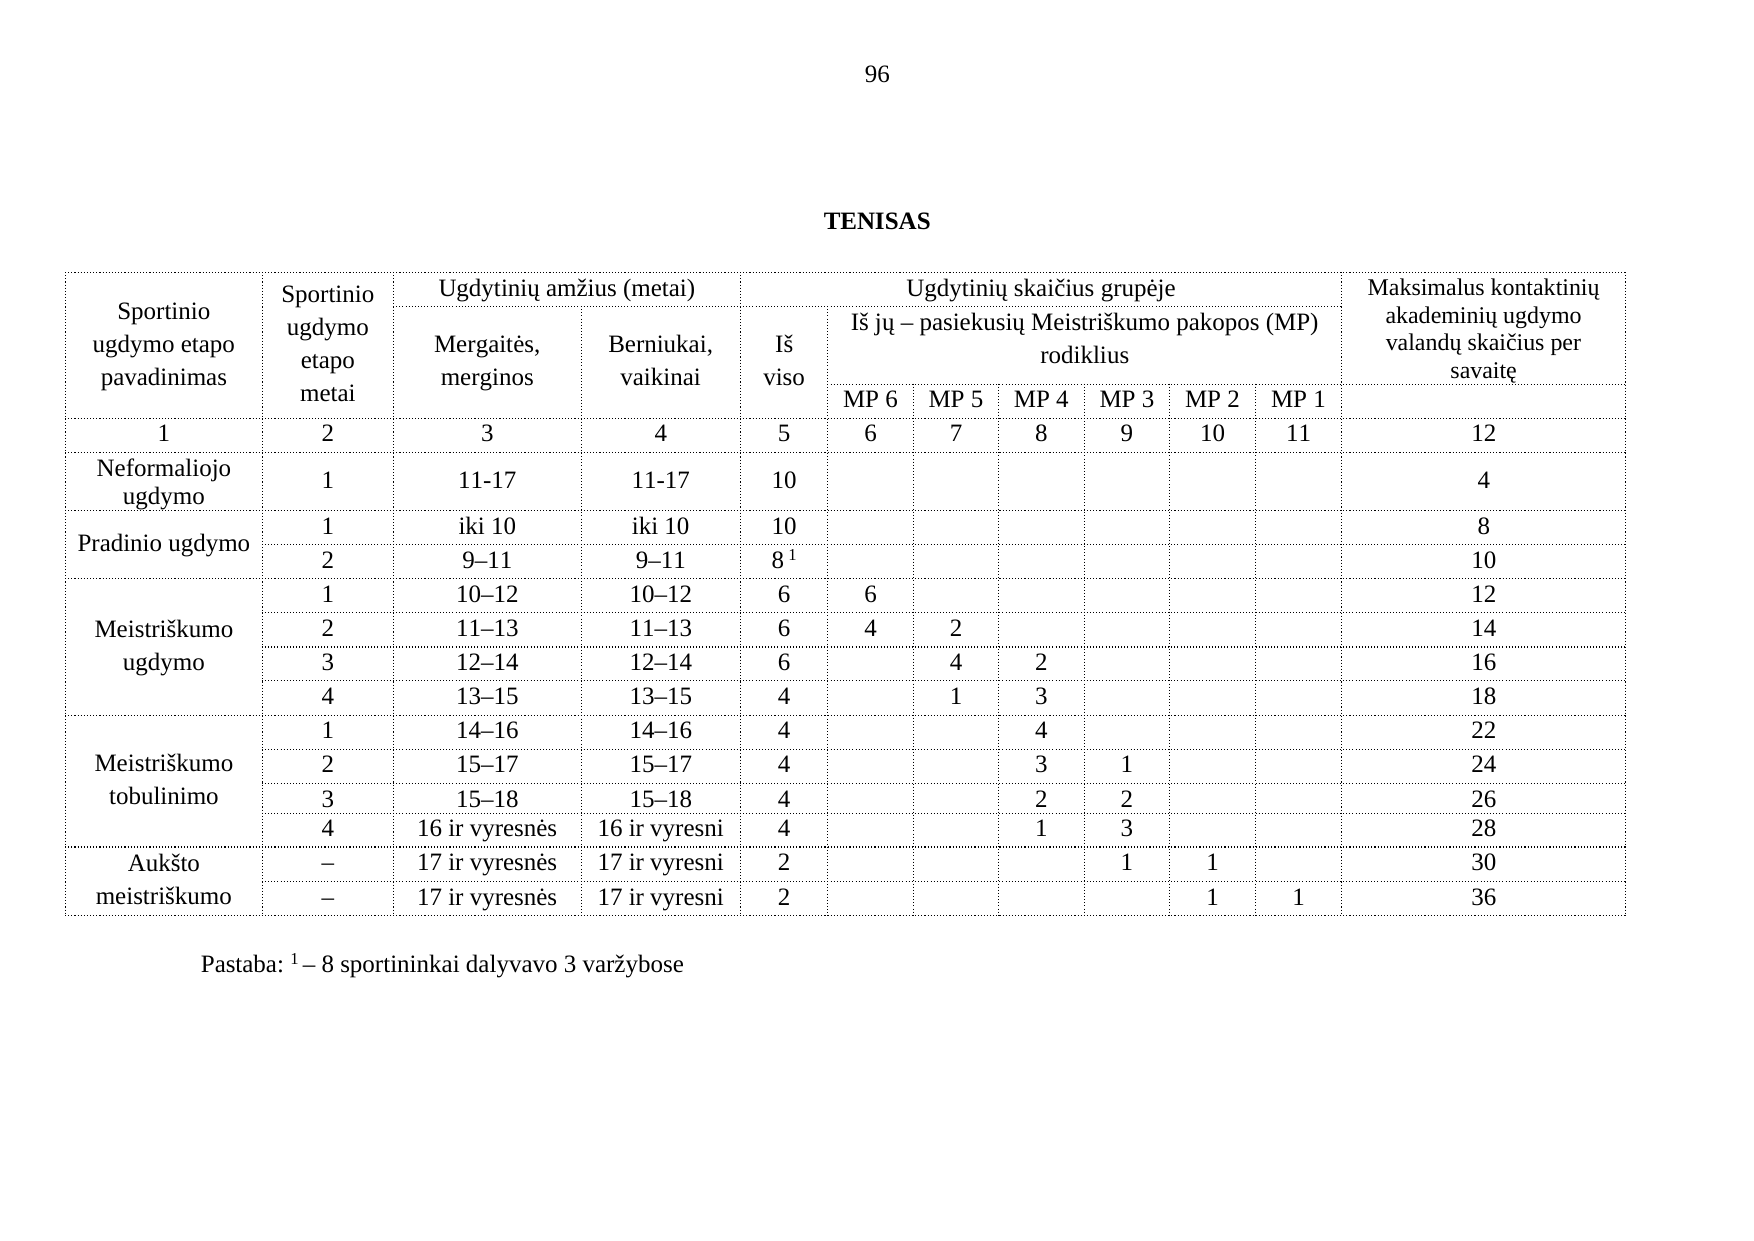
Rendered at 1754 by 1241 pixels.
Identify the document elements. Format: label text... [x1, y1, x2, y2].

table_cell 8 [999, 418, 1084, 452]
table_cell 4 [581, 418, 740, 452]
table_cell 4 [262, 680, 393, 714]
table_header Sportinio ugdymo etapo metai [262, 272, 393, 417]
table_cell [999, 452, 1084, 510]
table_cell [1255, 749, 1342, 783]
table_cell [1084, 612, 1170, 646]
table_cell 3 [262, 783, 393, 812]
table_cell [1255, 452, 1342, 510]
table_cell MP 6 [828, 384, 913, 417]
table_cell Pradinio ugdymo [66, 510, 262, 578]
table_cell [1255, 846, 1342, 881]
table_cell Berniukai, vaikinai [581, 306, 740, 417]
table_cell [1170, 680, 1255, 714]
table_cell 2 [740, 846, 828, 881]
table_cell 15–18 [581, 783, 740, 812]
table_cell 11 [1255, 418, 1342, 452]
table_cell [913, 510, 999, 544]
table_cell – [262, 846, 393, 881]
table_cell 2 [999, 646, 1084, 680]
table_cell 17 ir vyresnės [394, 881, 581, 914]
table_cell – [262, 881, 393, 914]
table_cell [828, 544, 913, 578]
table_cell 7 [913, 418, 999, 452]
table_cell 10–12 [581, 578, 740, 612]
table_cell 1 [1170, 846, 1255, 881]
table_cell 9 [1084, 418, 1170, 452]
table_cell 26 [1342, 783, 1626, 812]
table_cell 3 [999, 680, 1084, 714]
table_cell 8 [1342, 510, 1626, 544]
table_cell [999, 544, 1084, 578]
table_cell 6 [740, 578, 828, 612]
table_cell 1 [262, 578, 393, 612]
table_cell 8 1 [740, 544, 828, 578]
table_cell 6 [740, 646, 828, 680]
table_cell 6 [828, 418, 913, 452]
table_cell MP 4 [999, 384, 1084, 417]
table_cell Iš viso [740, 306, 828, 417]
table_cell 10 [1342, 544, 1626, 578]
table_cell Meistriškumo ugdymo [66, 578, 262, 714]
table_cell 15–18 [394, 783, 581, 812]
table_cell 11-17 [581, 452, 740, 510]
table_cell 12 [1342, 578, 1626, 612]
table_header Maksimalus kontaktinių akademinių ugdymo valandų skaičius per savaitę [1342, 272, 1626, 383]
table_cell [913, 544, 999, 578]
table_cell 24 [1342, 749, 1626, 783]
table_cell 15–17 [581, 749, 740, 783]
table_cell [913, 881, 999, 914]
table_cell [1255, 510, 1342, 544]
table_cell [999, 510, 1084, 544]
table_cell 11–13 [394, 612, 581, 646]
table_cell [828, 881, 913, 914]
table_cell [1170, 544, 1255, 578]
table_cell iki 10 [581, 510, 740, 544]
table_cell 2 [740, 881, 828, 914]
table_cell 4 [740, 680, 828, 714]
table_cell 1 [1255, 881, 1342, 914]
table_cell [1170, 510, 1255, 544]
table_cell 3 [999, 749, 1084, 783]
table_cell 10 [740, 452, 828, 510]
table_cell 14–16 [394, 715, 581, 748]
table_cell [1255, 813, 1342, 846]
table_cell 22 [1342, 715, 1626, 748]
text Tenisas [66, 206, 1688, 235]
table_cell 2 [1084, 783, 1170, 812]
table_cell [1170, 749, 1255, 783]
table_cell [828, 813, 913, 846]
table_cell 1 [1084, 749, 1170, 783]
table_cell [1255, 715, 1342, 748]
table_cell [1084, 578, 1170, 612]
table_cell [913, 783, 999, 812]
table_cell 3 [394, 418, 581, 452]
table_cell 9–11 [581, 544, 740, 578]
table_cell [1084, 881, 1170, 914]
table_cell [1170, 612, 1255, 646]
table_header Ugdytinių skaičius grupėje [740, 272, 1342, 306]
table_cell 3 [262, 646, 393, 680]
table_cell 12–14 [394, 646, 581, 680]
table_cell 1 [262, 452, 393, 510]
table_cell 2 [262, 749, 393, 783]
table_cell [913, 846, 999, 881]
table_cell 9–11 [394, 544, 581, 578]
table_cell [828, 510, 913, 544]
table_cell [913, 578, 999, 612]
table_cell [828, 749, 913, 783]
table_cell 11-17 [394, 452, 581, 510]
table_header Ugdytinių amžius (metai) [394, 272, 740, 306]
table_cell 12 [1342, 418, 1626, 452]
table_cell MP 3 [1084, 384, 1170, 417]
table_cell 2 [262, 612, 393, 646]
table_cell 1 [262, 715, 393, 748]
table_cell 15–17 [394, 749, 581, 783]
table_cell 18 [1342, 680, 1626, 714]
table_header Sportinio ugdymo etapo pavadinimas [66, 272, 262, 417]
text Pastaba: 1 – 8 sportininkai dalyvavo 3 varžybose [66, 949, 1688, 977]
table_cell 4 [740, 783, 828, 812]
table_cell Aukšto meistriškumo [66, 846, 262, 914]
table_cell 4 [828, 612, 913, 646]
table_cell 1 [1084, 846, 1170, 881]
table_cell [828, 452, 913, 510]
table_cell 2 [999, 783, 1084, 812]
table_cell [913, 452, 999, 510]
table_cell [1084, 715, 1170, 748]
table_cell [1255, 646, 1342, 680]
table_cell [1255, 612, 1342, 646]
table_cell 14 [1342, 612, 1626, 646]
table_cell MP 5 [913, 384, 999, 417]
table_cell 36 [1342, 881, 1626, 914]
table_cell [828, 846, 913, 881]
table_cell 4 [740, 813, 828, 846]
table_cell MP 1 [1255, 384, 1342, 417]
table_cell Mergaitės, merginos [394, 306, 581, 417]
table_cell 1 [262, 510, 393, 544]
table_cell [999, 578, 1084, 612]
table_cell 16 ir vyresni [581, 813, 740, 846]
table_cell 14–16 [581, 715, 740, 748]
table_cell 12–14 [581, 646, 740, 680]
table_cell MP 2 [1170, 384, 1255, 417]
table_cell [913, 749, 999, 783]
table_cell [1255, 578, 1342, 612]
table_cell 30 [1342, 846, 1626, 881]
table_cell iki 10 [394, 510, 581, 544]
table_cell 5 [740, 418, 828, 452]
table_cell 1 [913, 680, 999, 714]
table_cell [1084, 646, 1170, 680]
table_cell [1084, 680, 1170, 714]
table_cell 17 ir vyresni [581, 846, 740, 881]
table_cell [1170, 783, 1255, 812]
table_cell 1 [66, 418, 262, 452]
table_cell 13–15 [394, 680, 581, 714]
table_cell 6 [740, 612, 828, 646]
table_cell Meistriškumo tobulinimo [66, 715, 262, 846]
table_cell [999, 881, 1084, 914]
table_cell [913, 813, 999, 846]
table_cell [828, 783, 913, 812]
table_cell 16 [1342, 646, 1626, 680]
table_cell 2 [262, 544, 393, 578]
table_cell 28 [1342, 813, 1626, 846]
table_cell 1 [999, 813, 1084, 846]
table_cell [828, 680, 913, 714]
table_cell [999, 612, 1084, 646]
table_cell [913, 715, 999, 748]
table_cell 17 ir vyresni [581, 881, 740, 914]
table_cell [1084, 544, 1170, 578]
table_cell 3 [1084, 813, 1170, 846]
table_cell 17 ir vyresnės [394, 846, 581, 881]
table_cell 6 [828, 578, 913, 612]
table_cell 4 [1342, 452, 1626, 510]
table_cell 4 [740, 749, 828, 783]
table_cell [1170, 715, 1255, 748]
table_cell 2 [262, 418, 393, 452]
table_cell [1084, 452, 1170, 510]
table_cell [1170, 813, 1255, 846]
table_cell 16 ir vyresnės [394, 813, 581, 846]
table_cell 13–15 [581, 680, 740, 714]
table_cell 10 [1170, 418, 1255, 452]
table_cell Iš jų – pasiekusių Meistriškumo pakopos (MP) rodiklius [828, 306, 1342, 383]
table_cell 1 [1170, 881, 1255, 914]
table_cell 11–13 [581, 612, 740, 646]
table_cell [1255, 544, 1342, 578]
table_cell Neformaliojo ugdymo [66, 452, 262, 510]
table_cell 10–12 [394, 578, 581, 612]
table_cell [1170, 452, 1255, 510]
table_cell 4 [999, 715, 1084, 748]
table_cell [828, 715, 913, 748]
table_cell [1084, 510, 1170, 544]
table_cell 4 [262, 813, 393, 846]
table_cell [999, 846, 1084, 881]
table_cell [1255, 680, 1342, 714]
table_cell 10 [740, 510, 828, 544]
table_cell [1170, 646, 1255, 680]
table_cell 4 [740, 715, 828, 748]
table_cell [1342, 384, 1626, 417]
table_cell [1255, 783, 1342, 812]
table_cell 2 [913, 612, 999, 646]
table_cell 4 [913, 646, 999, 680]
table_cell [1170, 578, 1255, 612]
table_cell [828, 646, 913, 680]
